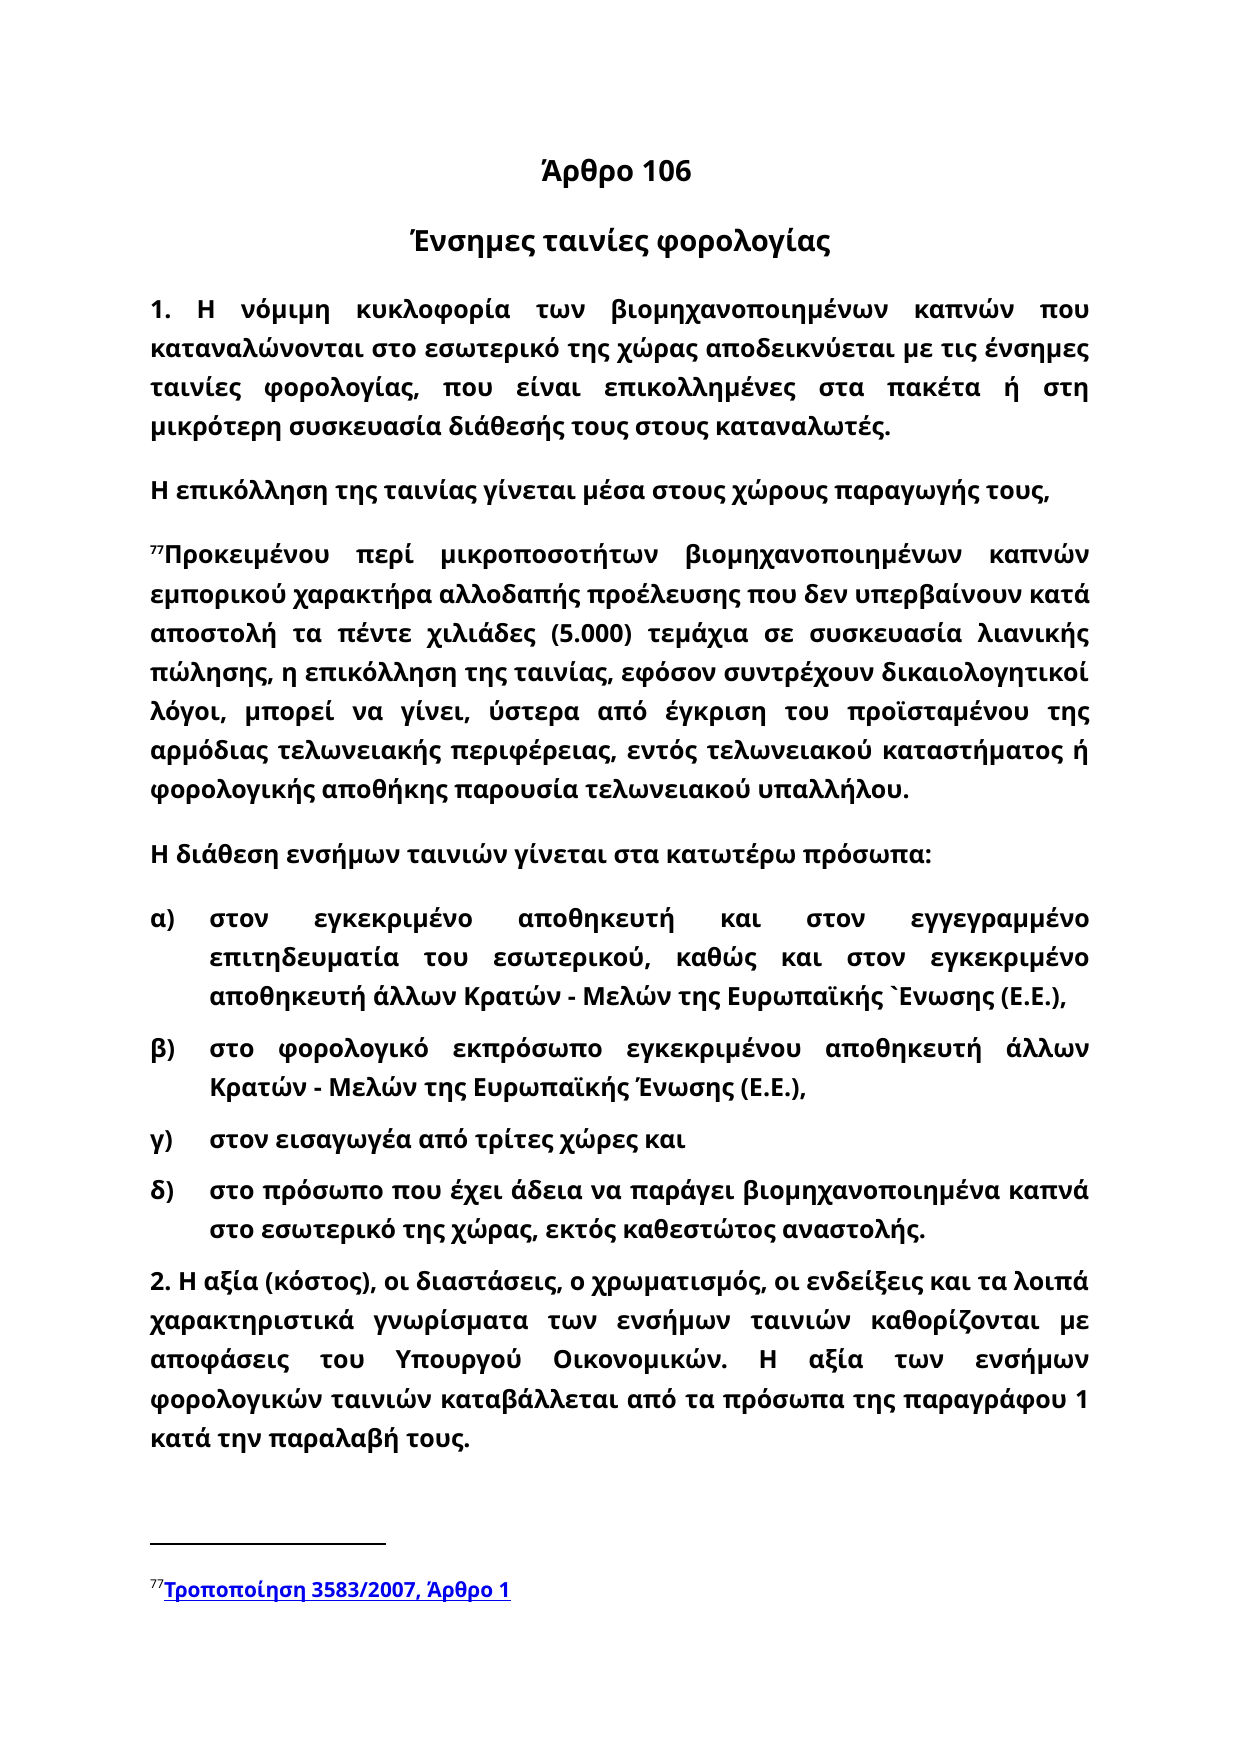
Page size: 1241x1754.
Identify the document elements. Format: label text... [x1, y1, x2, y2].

text 2. Η αξία (κόστος), οι διαστάσεις, ο χρωματισμός, οι ενδείξεις και τα λοιπά χαρακτηριστικά γνωρίσματα των ενσήμων ταινιών καθορίζονται με αποφάσεις του Υπουργού Οικονομικών. Η αξία των ενσήμων φορολογικών ταινιών καταβάλλεται από τα πρόσωπα της παραγράφου 1 κατά την παραλαβή τους. [150, 1264, 1090, 1454]
text Τροποποίηση 3583/2007, Άρθρο 1 [150, 1576, 1090, 1604]
subtitle Άρθρο 106 [150, 150, 1090, 190]
list γ) στον εισαγωγέα από τρίτες χώρες και [150, 1121, 1090, 1155]
list β) στο φορολογικό εκπρόσωπο εγκεκριμένου αποθηκευτή άλλων Κρατών - Μελών της Ευρωπαϊκής Ένωσης (Ε.Ε.), [150, 1030, 1090, 1104]
list δ) στο πρόσωπο που έχει άδεια να παράγει βιομηχανοποιημένα καπνά στο εσωτερικό της χώρας, εκτός καθεστώτος αναστολής. [150, 1173, 1090, 1246]
subtitle Ένσημες ταινίες φορολογίας [150, 221, 1090, 260]
text Η επικόλληση της ταινίας γίνεται μέσα στους χώρους παραγωγής τους, [150, 473, 1090, 507]
text Προκειμένου περί μικροποσοτήτων βιομηχανοποιημένων καπνών εμπορικού χαρακτήρα αλλοδαπής προέλευσης που δεν υπερβαίνουν κατά αποστολή τα πέντε χιλιάδες (5.000) τεμάχια σε συσκευασία λιανικής πώλησης, η επικόλληση της ταινίας, εφόσον συντρέχουν δικαιολογητικοί λόγοι, μπορεί να γίνει, ύστερα από έγκριση του προϊσταμένου της αρμόδιας τελωνειακής περιφέρειας, εντός τελωνειακού καταστήματος ή φορολογικής αποθήκης παρουσία τελωνειακού υπαλλήλου. [150, 537, 1090, 806]
text 1. Η νόμιμη κυκλοφορία των βιομηχανοποιημένων καπνών που καταναλώνονται στο εσωτερικό της χώρας αποδεικνύεται με τις ένσημες ταινίες φορολογίας, που είναι επικολλημένες στα πακέτα ή στη μικρότερη συσκευασία διάθεσής τους στους καταναλωτές. [150, 291, 1090, 443]
text Η διάθεση ενσήμων ταινιών γίνεται στα κατωτέρω πρόσωπα: [150, 836, 1090, 870]
list α) στον εγκεκριμένο αποθηκευτή και στον εγγεγραμμένο επιτηδευματία του εσωτερικού, καθώς και στον εγκεκριμένο αποθηκευτή άλλων Κρατών - Μελών της Ευρωπαϊκής `Ενωσης (Ε.Ε.), [150, 900, 1090, 1013]
